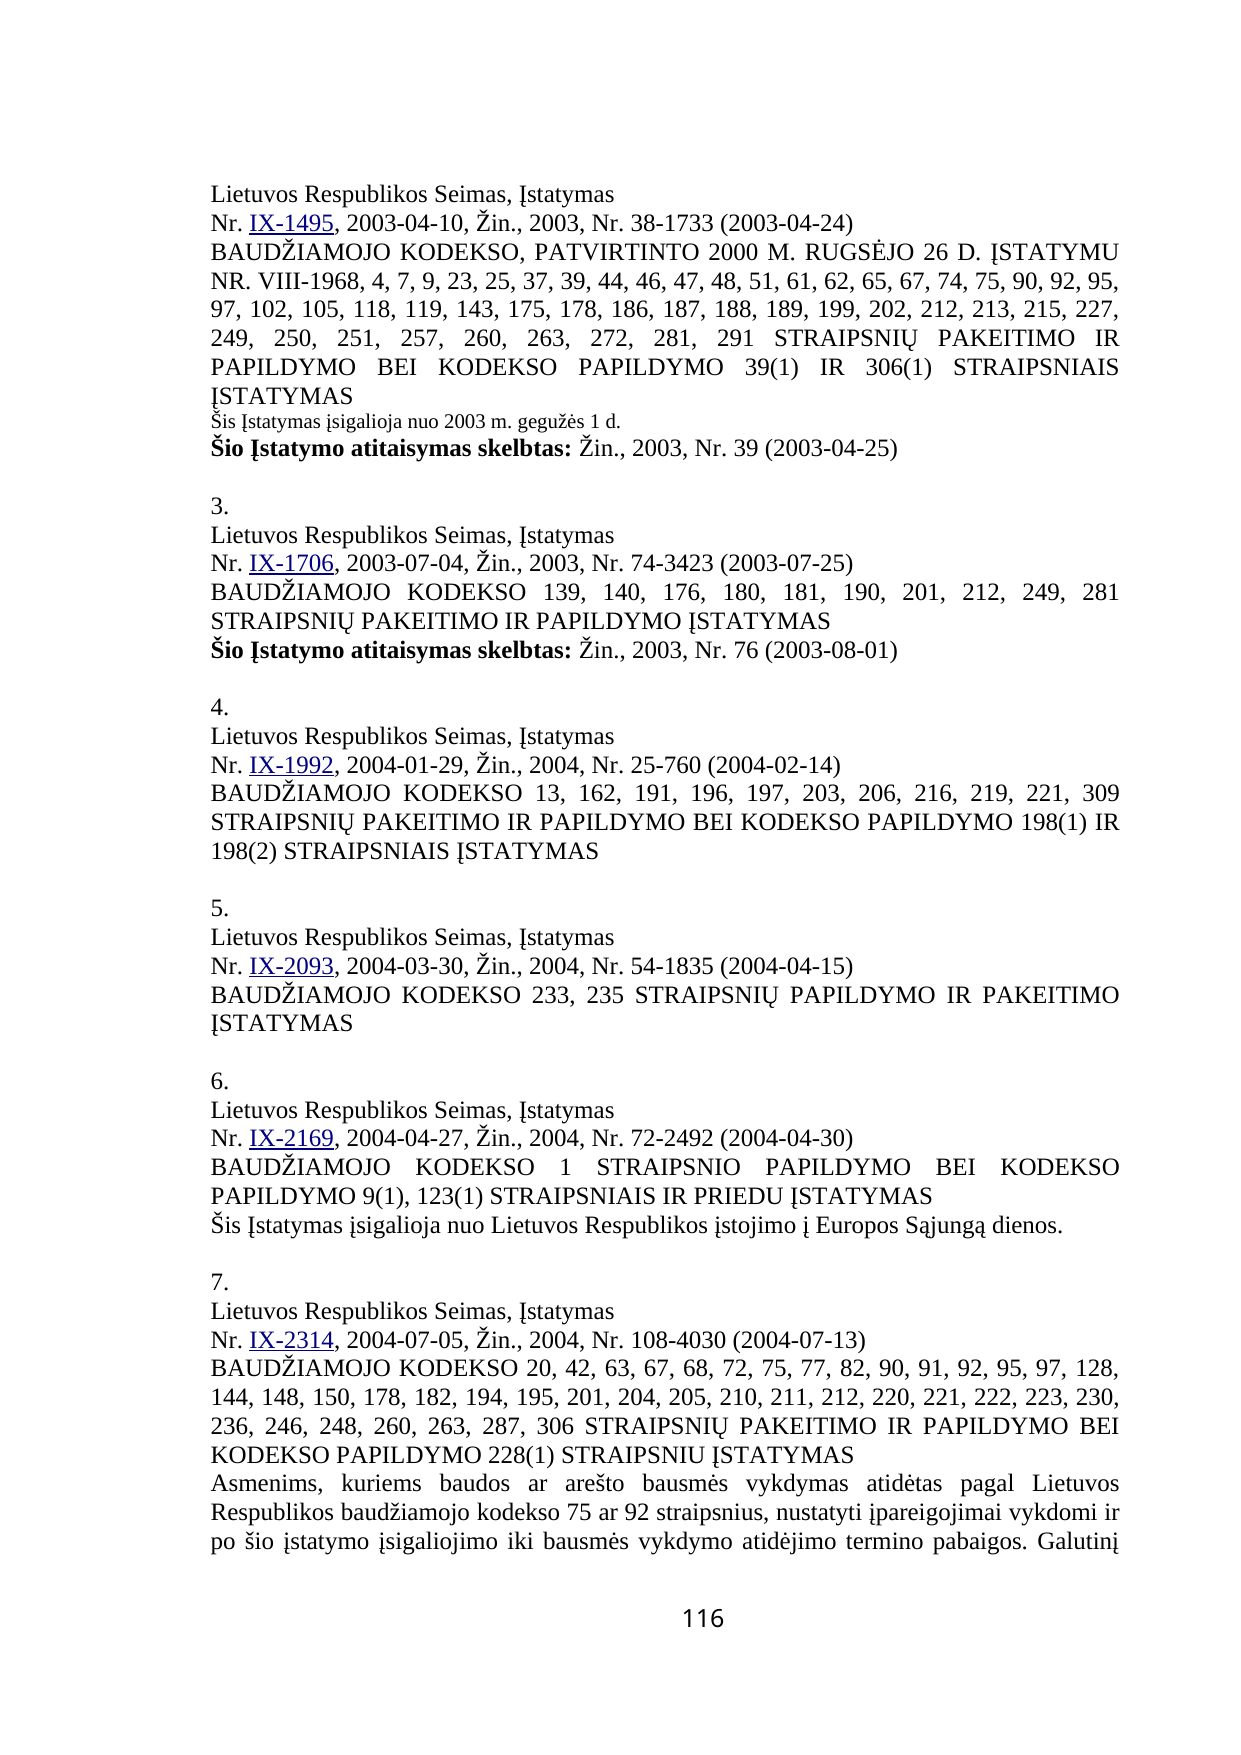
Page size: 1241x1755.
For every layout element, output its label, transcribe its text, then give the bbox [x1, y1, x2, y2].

text BAUDŽIAMOJO KODEKSO, PATVIRTINTO 2000 M. RUGSĖJO 26 D. ĮSTATYMU NR. VIII-1968, 4, 7, 9, 23, 25, 37, 39, 44, 46, 47, 48, 51, 61, 62, 65, 67, 74, 75, 90, 92, 95, 97, 102, 105, 118, 119, 143, 175, 178, 186, 187, 188, 189, 199, 202, 212, 213, 215, 227, 249, 250, 251, 257, 260, 263, 272, 281, 291 STRAIPSNIŲ PAKEITIMO IR PAPILDYMO BEI KODEKSO PAPILDYMO 39(1) IR 306(1) STRAIPSNIAIS ĮSTATYMAS [210, 237, 1120, 409]
text Šis Įstatymas įsigalioja nuo 2003 m. gegužės 1 d. [210, 409, 1120, 433]
text BAUDŽIAMOJO KODEKSO 13, 162, 191, 196, 197, 203, 206, 216, 219, 221, 309 STRAIPSNIŲ PAKEITIMO IR PAPILDYMO BEI KODEKSO PAPILDYMO 198(1) IR 198(2) STRAIPSNIAIS ĮSTATYMAS [210, 778, 1120, 865]
text Lietuvos Respublikos Seimas, Įstatymas [210, 922, 1120, 951]
text Lietuvos Respublikos Seimas, Įstatymas [210, 721, 1120, 750]
text 7. [210, 1267, 1120, 1296]
text Nr. IX-1706, 2003-07-04, Žin., 2003, Nr. 74-3423 (2003-07-25) [210, 548, 1120, 577]
text Lietuvos Respublikos Seimas, Įstatymas [210, 1095, 1120, 1123]
text Nr. IX-2169, 2004-04-27, Žin., 2004, Nr. 72-2492 (2004-04-30) [210, 1123, 1120, 1152]
text BAUDŽIAMOJO KODEKSO 233, 235 STRAIPSNIŲ PAPILDYMO IR PAKEITIMO ĮSTATYMAS [210, 980, 1120, 1037]
text 5. [210, 893, 1120, 922]
text BAUDŽIAMOJO KODEKSO 20, 42, 63, 67, 68, 72, 75, 77, 82, 90, 91, 92, 95, 97, 128, 144, 148, 150, 178, 182, 194, 195, 201, 204, 205, 210, 211, 212, 220, 221, 222, 223, 230, 236, 246, 248, 260, 263, 287, 306 STRAIPSNIŲ PAKEITIMO IR PAPILDYMO BEI KODEKSO PAPILDYMO 228(1) STRAIPSNIU ĮSTATYMAS [210, 1353, 1120, 1468]
text Šio Įstatymo atitaisymas skelbtas: Žin., 2003, Nr. 39 (2003-04-25) [210, 433, 1120, 462]
text BAUDŽIAMOJO KODEKSO 1 STRAIPSNIO PAPILDYMO BEI KODEKSO PAPILDYMO 9(1), 123(1) STRAIPSNIAIS IR PRIEDU ĮSTATYMAS [210, 1152, 1120, 1210]
text Lietuvos Respublikos Seimas, Įstatymas [210, 1296, 1120, 1325]
text Lietuvos Respublikos Seimas, Įstatymas [210, 520, 1120, 548]
text Nr. IX-2314, 2004-07-05, Žin., 2004, Nr. 108-4030 (2004-07-13) [210, 1325, 1120, 1353]
text Nr. IX-2093, 2004-03-30, Žin., 2004, Nr. 54-1835 (2004-04-15) [210, 951, 1120, 980]
text Šio Įstatymo atitaisymas skelbtas: Žin., 2003, Nr. 76 (2003-08-01) [210, 635, 1120, 663]
text 3. [210, 491, 1120, 520]
text Lietuvos Respublikos Seimas, Įstatymas [210, 179, 1120, 208]
text Nr. IX-1495, 2003-04-10, Žin., 2003, Nr. 38-1733 (2003-04-24) [210, 208, 1120, 237]
text 4. [210, 692, 1120, 721]
text Šis Įstatymas įsigalioja nuo Lietuvos Respublikos įstojimo į Europos Sąjungą dienos. [210, 1210, 1120, 1238]
text Asmenims, kuriems baudos ar arešto bausmės vykdymas atidėtas pagal Lietuvos Respublikos baudžiamojo kodekso 75 ar 92 straipsnius, nustatyti įpareigojimai vykdomi ir po šio įstatymo įsigaliojimo iki bausmės vykdymo atidėjimo termino pabaigos. Galutinį [210, 1468, 1120, 1555]
text BAUDŽIAMOJO KODEKSO 139, 140, 176, 180, 181, 190, 201, 212, 249, 281 STRAIPSNIŲ PAKEITIMO IR PAPILDYMO ĮSTATYMAS [210, 577, 1120, 635]
text Nr. IX-1992, 2004-01-29, Žin., 2004, Nr. 25-760 (2004-02-14) [210, 750, 1120, 778]
text 6. [210, 1066, 1120, 1095]
